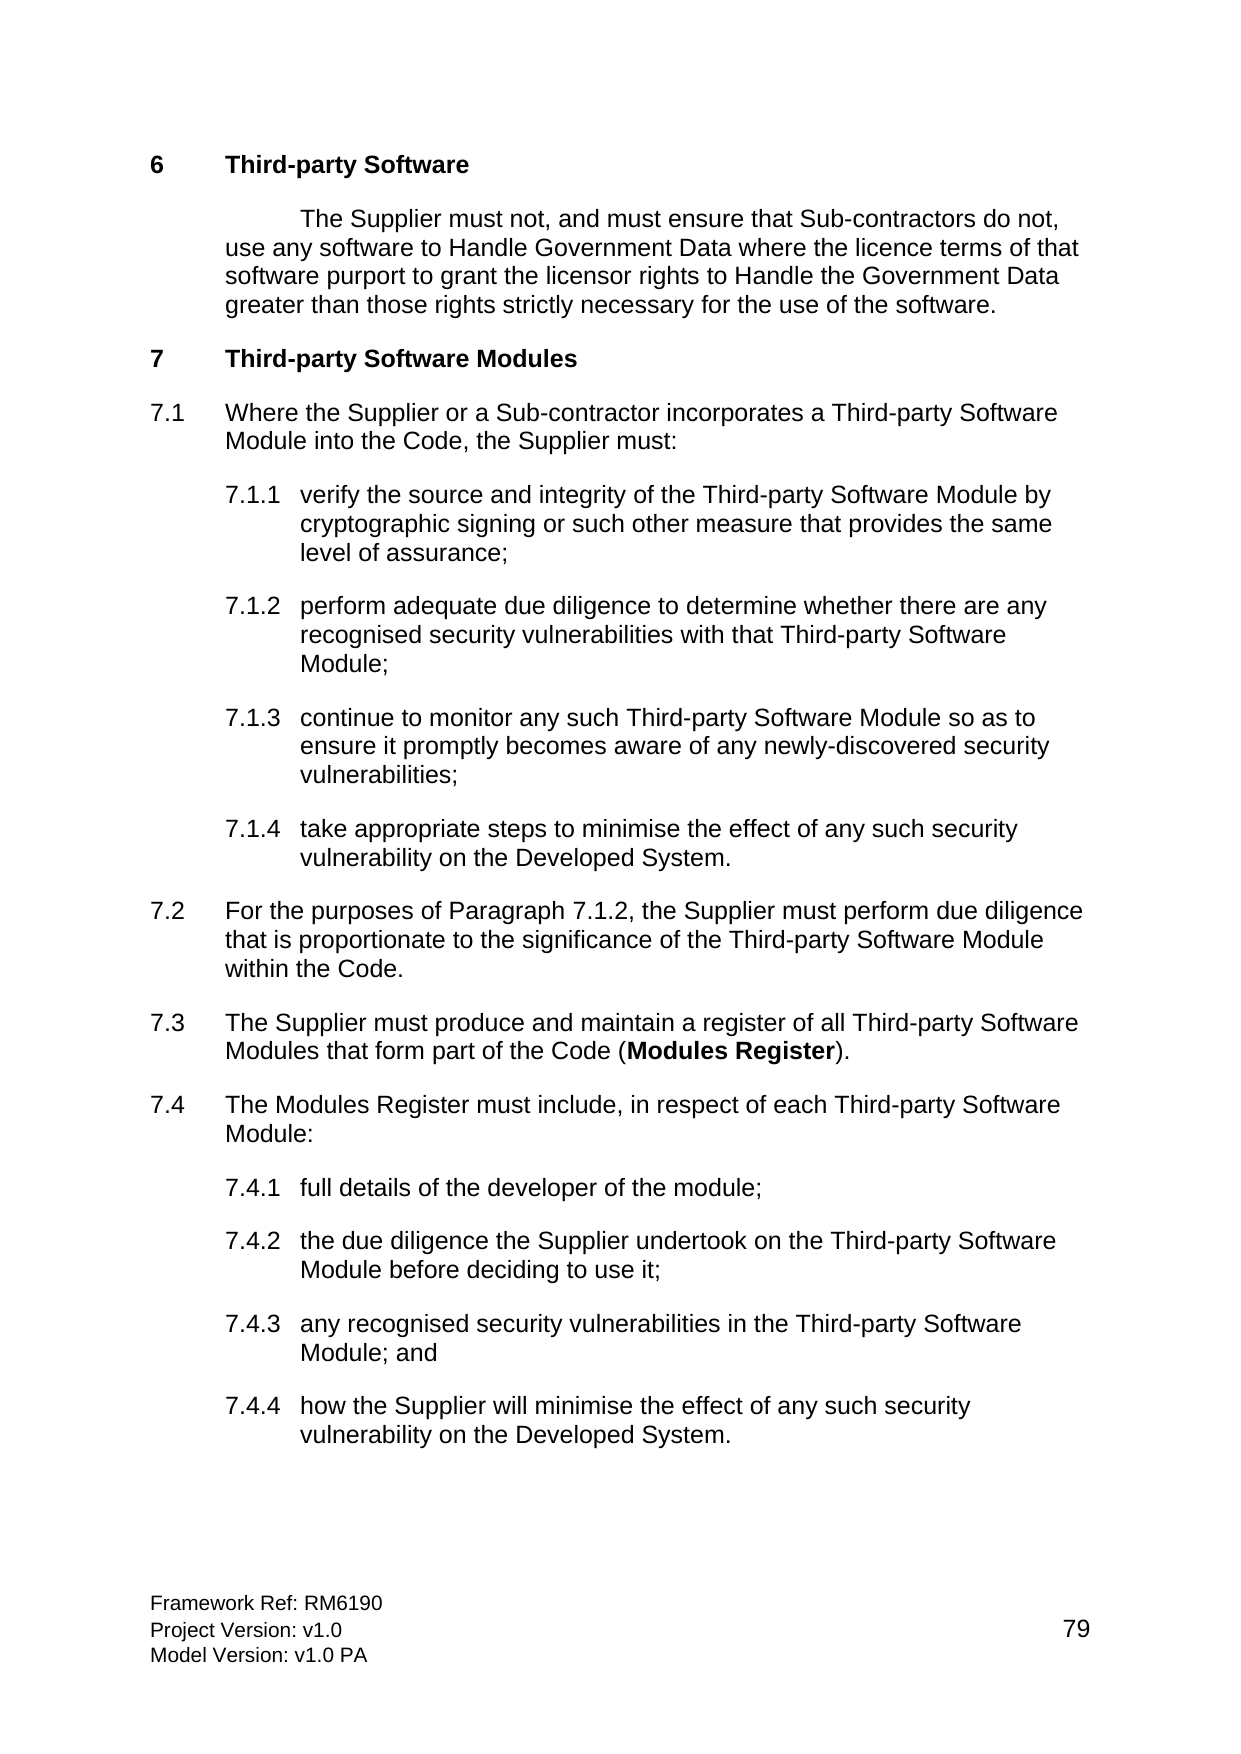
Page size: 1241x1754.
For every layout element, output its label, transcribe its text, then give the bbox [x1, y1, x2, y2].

list continue to monitor any such Third-party Software Module so as to ensure it promptly becomes aware of any newly-discovered security vulnerabilities; [225, 702, 1090, 789]
list The Supplier must produce and maintain a register of all Third-party Software Modules that form part of the Code (Modules Register). [150, 1007, 1090, 1065]
list take appropriate steps to minimise the effect of any such security vulnerability on the Developed System. [225, 814, 1090, 871]
list how the Supplier will minimise the effect of any such security vulnerability on the Developed System. [225, 1391, 1090, 1449]
list Where the Supplier or a Sub-contractor incorporates a Third-party Software Module into the Code, the Supplier must: [150, 397, 1090, 455]
list full details of the developer of the module; [225, 1172, 1090, 1201]
list verify the source and integrity of the Third-party Software Module by cryptographic signing or such other measure that provides the same level of assurance; [225, 480, 1090, 566]
list For the purposes of Paragraph 7.1.2, the Supplier must perform due diligence that is proportionate to the significance of the Third-party Software Module within the Code. [150, 896, 1090, 982]
list The Supplier must not, and must ensure that Sub-contractors do not, use any software to Handle Government Data where the licence terms of that software purport to grant the licensor rights to Handle the Government Data greater than those rights strictly necessary for the use of the software. [225, 204, 1090, 319]
list The Modules Register must include, in respect of each Third-party Software Module: [150, 1090, 1090, 1147]
list any recognised security vulnerabilities in the Third-party Software Module; and [225, 1309, 1090, 1366]
list Third-party Software [150, 150, 1090, 179]
list perform adequate due diligence to determine whether there are any recognised security vulnerabilities with that Third-party Software Module; [225, 591, 1090, 677]
list the due diligence the Supplier undertook on the Third-party Software Module before deciding to use it; [225, 1226, 1090, 1284]
list Third-party Software Modules [150, 344, 1090, 372]
